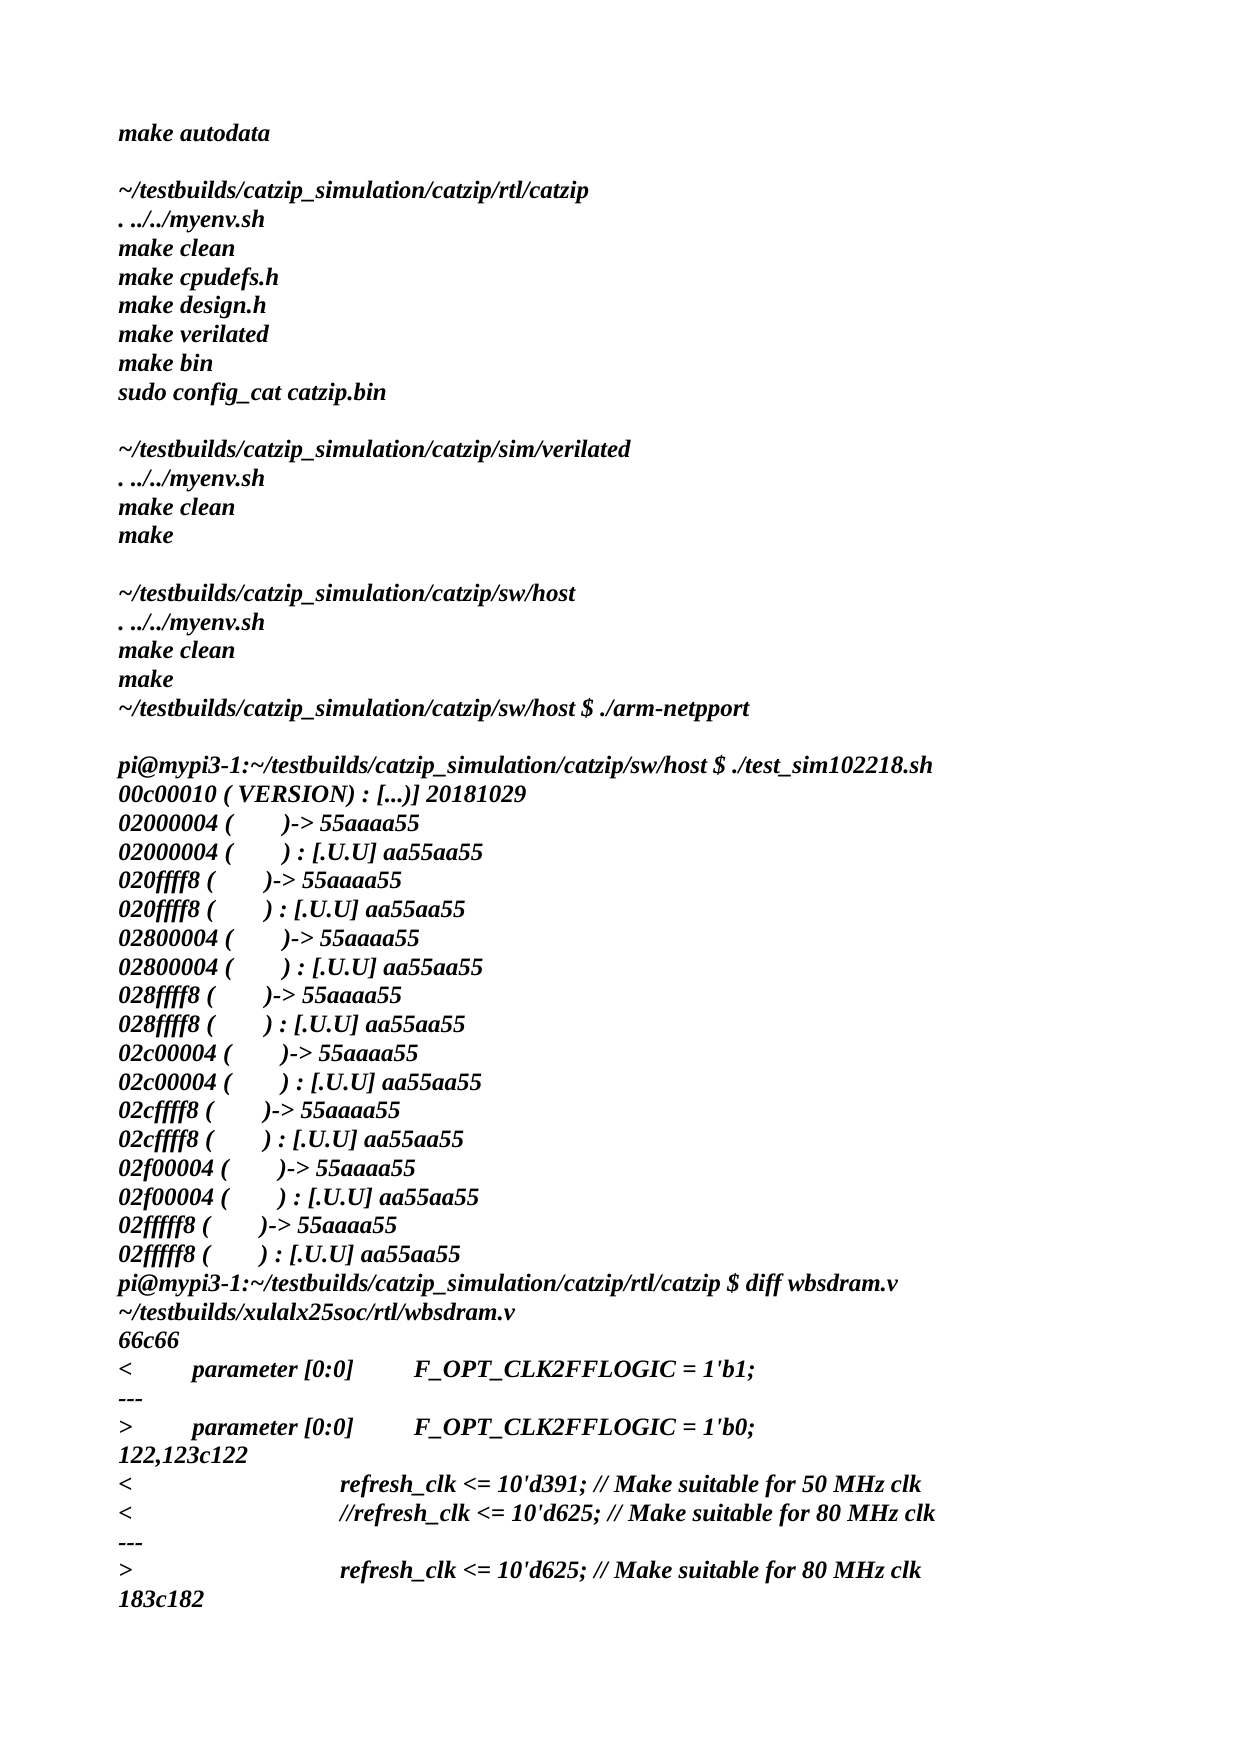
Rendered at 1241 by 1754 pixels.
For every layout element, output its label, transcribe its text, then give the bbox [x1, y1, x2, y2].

text > parameter [0:0] F_OPT_CLK2FFLOGIC = 1'b0; [118, 1412, 1122, 1441]
text make clean [118, 492, 1122, 521]
text 028ffff8 ( ) : [.U.U] aa55aa55 [118, 1009, 1122, 1038]
text 028ffff8 ( )-> 55aaaa55 [118, 981, 1122, 1009]
text pi@mypi3-1:~/testbuilds/catzip_simulation/catzip/sw/host $ ./test_sim102218.sh [118, 751, 1122, 779]
text make design.h [118, 291, 1122, 319]
text 02cffff8 ( ) : [.U.U] aa55aa55 [118, 1124, 1122, 1153]
text make clean [118, 233, 1122, 262]
text 02f00004 ( )-> 55aaaa55 [118, 1153, 1122, 1182]
text < parameter [0:0] F_OPT_CLK2FFLOGIC = 1'b1; [118, 1354, 1122, 1383]
text pi@mypi3-1:~/testbuilds/catzip_simulation/catzip/rtl/catzip $ diff wbsdram.v ~/testbuilds/xulalx25soc/rtl/wbsdram.v [118, 1268, 1122, 1326]
text 02c00004 ( )-> 55aaaa55 [118, 1038, 1122, 1067]
text make [118, 521, 1122, 549]
text > refresh_clk <= 10'd625; // Make suitable for 80 MHz clk [118, 1556, 1122, 1584]
text 02000004 ( ) : [.U.U] aa55aa55 [118, 837, 1122, 866]
text ~/testbuilds/catzip_simulation/catzip/sw/host $ ./arm-netpport [118, 693, 1122, 722]
text ~/testbuilds/catzip_simulation/catzip/sim/verilated [118, 434, 1122, 463]
text 02f00004 ( ) : [.U.U] aa55aa55 [118, 1182, 1122, 1211]
text . ../../myenv.sh [118, 607, 1122, 636]
text 183c182 [118, 1584, 1122, 1613]
text 122,123c122 [118, 1441, 1122, 1469]
text --- [118, 1527, 1122, 1556]
text make cpudefs.h [118, 262, 1122, 291]
text sudo config_cat catzip.bin [118, 377, 1122, 406]
text make bin [118, 348, 1122, 377]
text 02c00004 ( ) : [.U.U] aa55aa55 [118, 1067, 1122, 1096]
text make autodata [118, 118, 1122, 147]
text 02fffff8 ( )-> 55aaaa55 [118, 1211, 1122, 1239]
text < refresh_clk <= 10'd391; // Make suitable for 50 MHz clk [118, 1469, 1122, 1498]
text 020ffff8 ( ) : [.U.U] aa55aa55 [118, 894, 1122, 923]
text 66c66 [118, 1326, 1122, 1354]
text 00c00010 ( VERSION) : [...)] 20181029 [118, 779, 1122, 808]
text make clean [118, 636, 1122, 664]
text ~/testbuilds/catzip_simulation/catzip/sw/host [118, 578, 1122, 607]
text 02fffff8 ( ) : [.U.U] aa55aa55 [118, 1239, 1122, 1268]
text 02800004 ( ) : [.U.U] aa55aa55 [118, 952, 1122, 981]
text make [118, 664, 1122, 693]
text 020ffff8 ( )-> 55aaaa55 [118, 866, 1122, 894]
text --- [118, 1383, 1122, 1412]
text . ../../myenv.sh [118, 204, 1122, 233]
text 02800004 ( )-> 55aaaa55 [118, 923, 1122, 952]
text < //refresh_clk <= 10'd625; // Make suitable for 80 MHz clk [118, 1498, 1122, 1527]
text . ../../myenv.sh [118, 463, 1122, 492]
text ~/testbuilds/catzip_simulation/catzip/rtl/catzip [118, 176, 1122, 204]
text 02cffff8 ( )-> 55aaaa55 [118, 1096, 1122, 1124]
text 02000004 ( )-> 55aaaa55 [118, 808, 1122, 837]
text make verilated [118, 319, 1122, 348]
